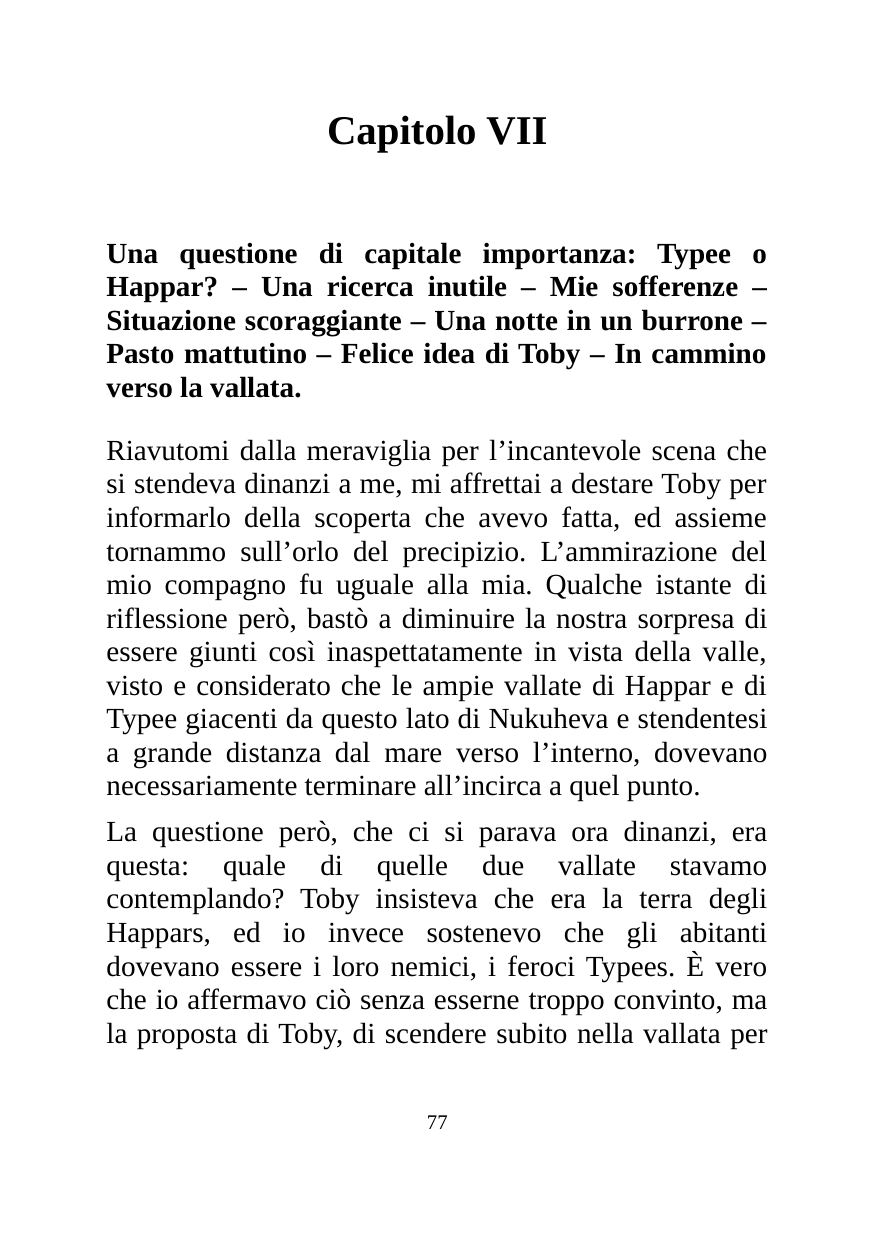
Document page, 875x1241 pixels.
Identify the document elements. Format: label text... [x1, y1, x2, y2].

text Una questione di capitale importanza: Typee o Happar? – Una ricerca inutile – Mie sofferenze – Situazione scoraggiante – Una notte in un burrone – Pasto mattutino – Felice idea di Toby – In cammino verso la vallata. [106, 236, 768, 404]
subtitle Capitolo VII [106, 106, 768, 153]
text Riavutomi dalla meraviglia per l’incantevole scena che si stendeva dinanzi a me, mi affrettai a destare Toby per informarlo della scoperta che avevo fatta, ed assieme tornammo sull’orlo del precipizio. L’ammirazione del mio compagno fu uguale alla mia. Qualche istante di riflessione però, bastò a diminuire la nostra sorpresa di essere giunti così inaspettatamente in vista della valle, visto e considerato che le ampie vallate di Happar e di Typee giacenti da questo lato di Nukuheva e stendentesi a grande distanza dal mare verso l’interno, dovevano necessariamente terminare all’incirca a quel punto. [106, 433, 768, 802]
text La questione però, che ci si parava ora dinanzi, era questa: quale di quelle due vallate stavamo contemplando? Toby insisteva che era la terra degli Happars, ed io invece sostenevo che gli abitanti dovevano essere i loro nemici, i feroci Typees. È vero che io affermavo ciò senza esserne troppo convinto, ma la proposta di Toby, di scendere subito nella vallata per [106, 814, 768, 1049]
